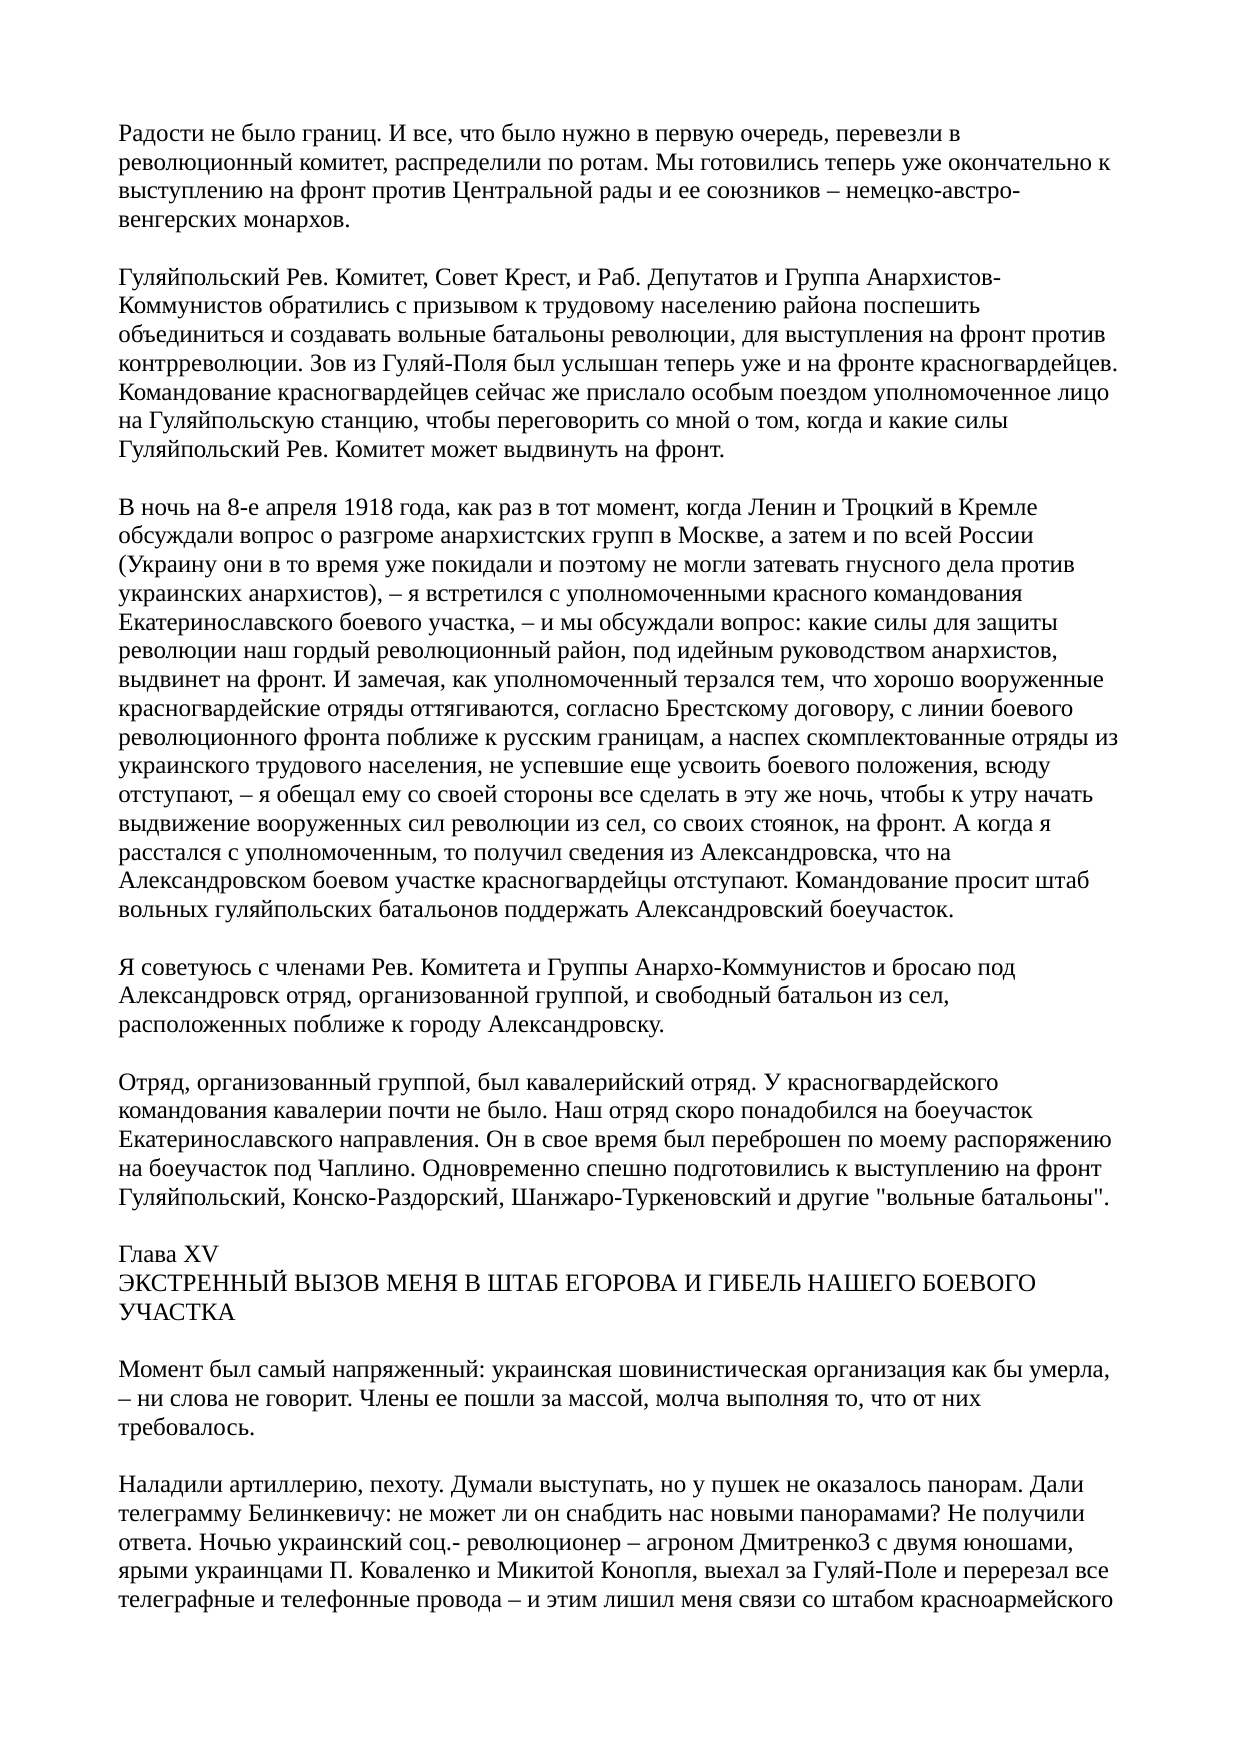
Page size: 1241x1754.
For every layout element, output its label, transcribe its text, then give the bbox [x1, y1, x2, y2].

text Отряд, организованный группой, был кавалерийский отряд. У красногвардейского командования кавалерии почти не было. Наш отряд скоро понадобился на боеучасток Екатеринославского направления. Он в свое время был переброшен по моему распоряжению на боеучасток под Чаплино. Одновременно спешно подготовились к выступлению на фронт Гуляйпольский, Конско-Раздорский, Шанжаро-Туркеновский и другие "вольные батальоны". [118, 1067, 1122, 1211]
text Глава XV [118, 1239, 1122, 1268]
text Гуляйпольский Рев. Комитет, Совет Крест, и Раб. Депутатов и Группа Анархистов-Коммунистов обратились с призывом к трудовому населению района поспешить объединиться и создавать вольные батальоны революции, для выступления на фронт против контрреволюции. Зов из Гуляй-Поля был услышан теперь уже и на фронте красногвардейцев. Командование красногвардейцев сейчас же прислало особым поездом уполномоченное лицо на Гуляйпольскую станцию, чтобы переговорить со мной о том, когда и какие силы Гуляйпольский Рев. Комитет может выдвинуть на фронт. [118, 262, 1122, 463]
text Я советуюсь с членами Рев. Комитета и Группы Анархо-Коммунистов и бросаю под Александровск отряд, организованной группой, и свободный батальон из сел, расположенных поближе к городу Александровску. [118, 952, 1122, 1038]
text Момент был самый напряженный: украинская шовинистическая организация как бы умерла, – ни слова не говорит. Члены ее пошли за массой, молча выполняя то, что от них требовалось. [118, 1354, 1122, 1441]
text В ночь на 8-е апреля 1918 года, как раз в тот момент, когда Ленин и Троцкий в Кремле обсуждали вопрос о разгроме анархистских групп в Москве, а затем и по всей России (Украину они в то время уже покидали и поэтому не могли затевать гнусного дела против украинских анархистов), – я встретился с уполномоченными красного командования Екатеринославского боевого участка, – и мы обсуждали вопрос: какие силы для защиты революции наш гордый революционный район, под идейным руководством анархистов, выдвинет на фронт. И замечая, как уполномоченный терзался тем, что хорошо вооруженные красногвардейские отряды оттягиваются, согласно Брестскому договору, с линии боевого революционного фронта поближе к русским границам, а наспех скомплектованные отряды из украинского трудового населения, не успевшие еще усвоить боевого положения, всюду отступают, – я обещал ему со своей стороны все сделать в эту же ночь, чтобы к утру начать выдвижение вооруженных сил революции из сел, со своих стоянок, на фронт. А когда я расстался с уполномоченным, то получил сведения из Александровска, что на Александровском боевом участке красногвардейцы отступают. Командование просит штаб вольных гуляйпольских батальонов поддержать Александровский боеучасток. [118, 492, 1122, 923]
text ЭКСТРЕННЫЙ ВЫЗОВ МЕНЯ В ШТАБ ЕГОРОВА И ГИБЕЛЬ НАШЕГО БОЕВОГО УЧАСТКА [118, 1268, 1122, 1326]
text Наладили артиллерию, пехоту. Думали выступать, но у пушек не оказалось панорам. Дали телеграмму Белинкевичу: не может ли он снабдить нас новыми панорамами? Не получили ответа. Ночью украинский соц.- революционер – агроном Дмитренко3 с двумя юношами, ярыми украинцами П. Коваленко и Микитой Конопля, выехал за Гуляй-Поле и перерезал все телеграфные и телефонные провода – и этим лишил меня связи со штабом красноармейского [118, 1469, 1122, 1613]
text Радости не было границ. И все, что было нужно в первую очередь, перевезли в революционный комитет, распределили по ротам. Мы готовились теперь уже окончательно к выступлению на фронт против Центральной рады и ее союзников – немецко-австро-венгерских монархов. [118, 118, 1122, 233]
